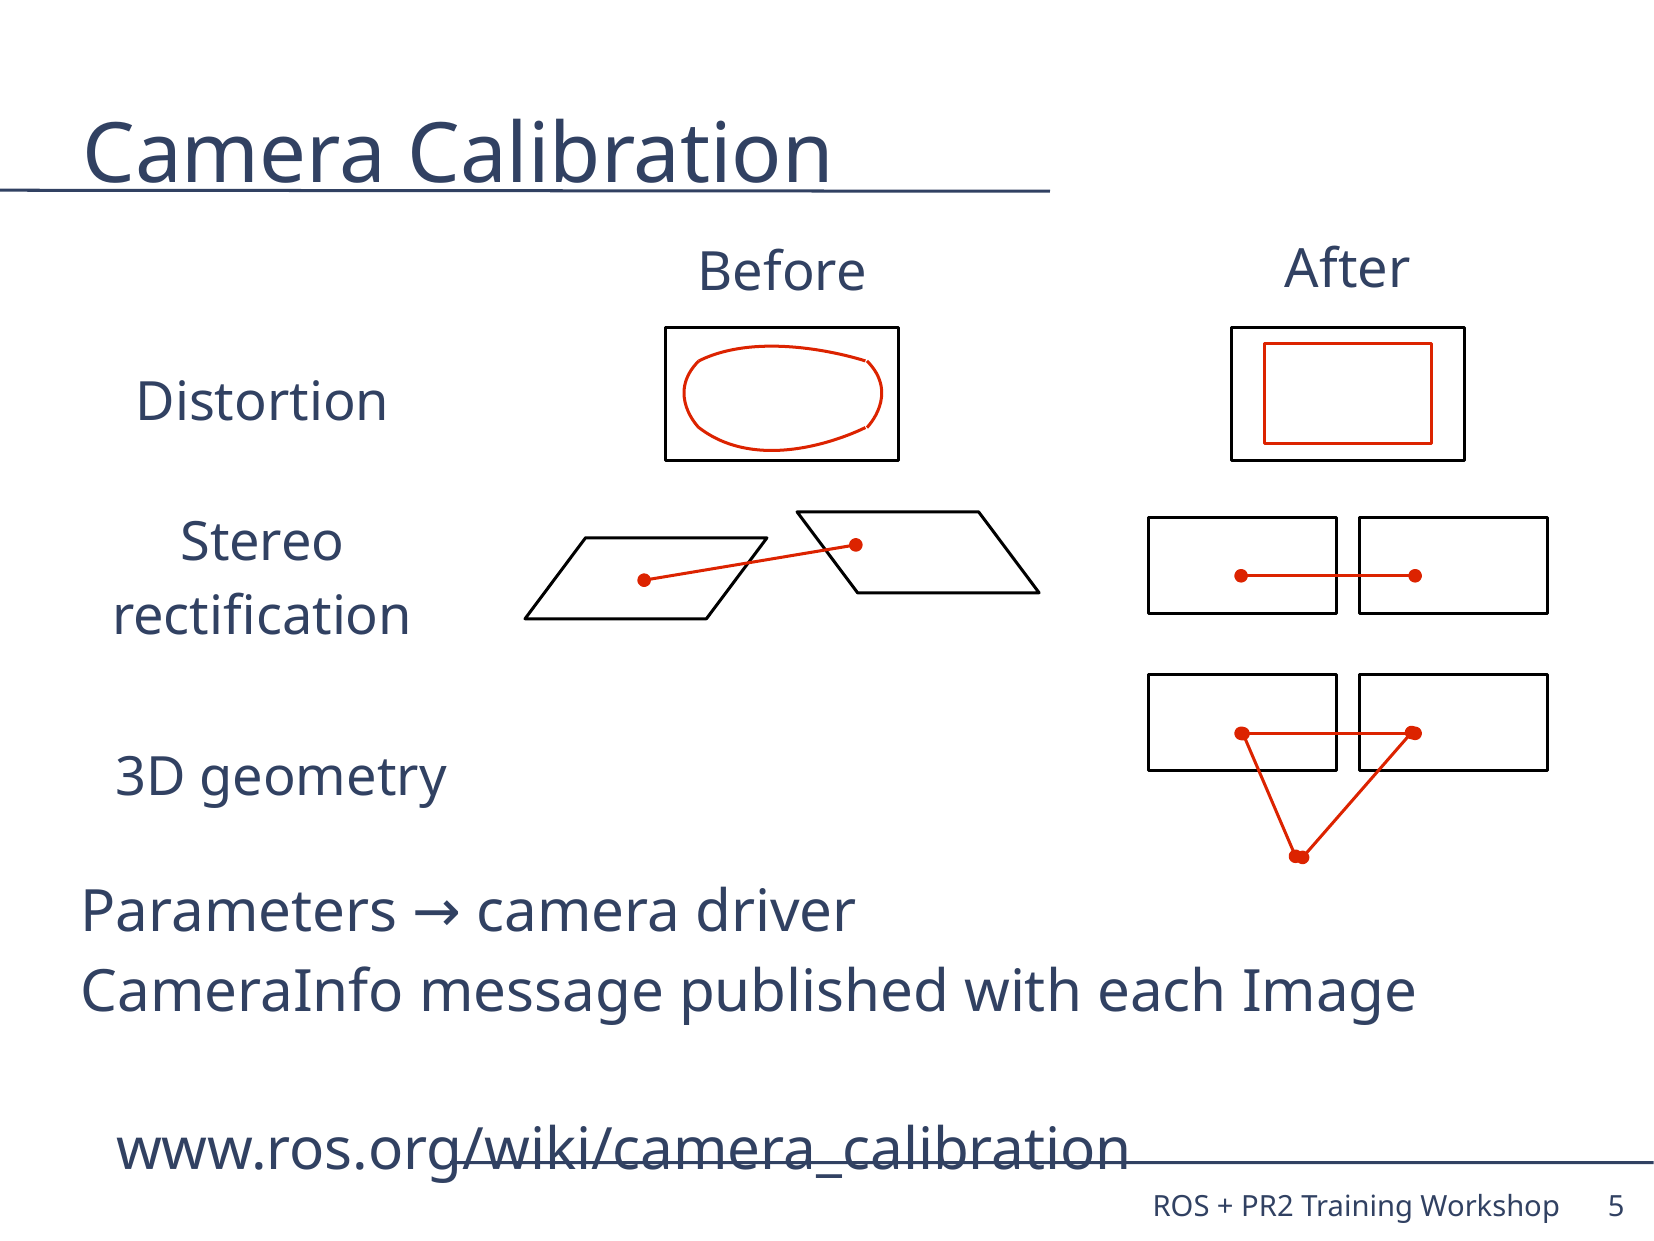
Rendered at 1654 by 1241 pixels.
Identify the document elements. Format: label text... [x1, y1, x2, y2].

text_box After [1254, 222, 1442, 301]
title Camera Calibration [82, 75, 1571, 226]
text_box Stereo rectification [37, 494, 488, 636]
text_box Distortion [75, 355, 451, 434]
text_box Before [650, 225, 914, 303]
list Parameters → camera driver CameraInfo message published with each Image www.ros.org/wiki/camera_calibration [45, 869, 1576, 1147]
text_box 3D geometry [75, 729, 488, 808]
